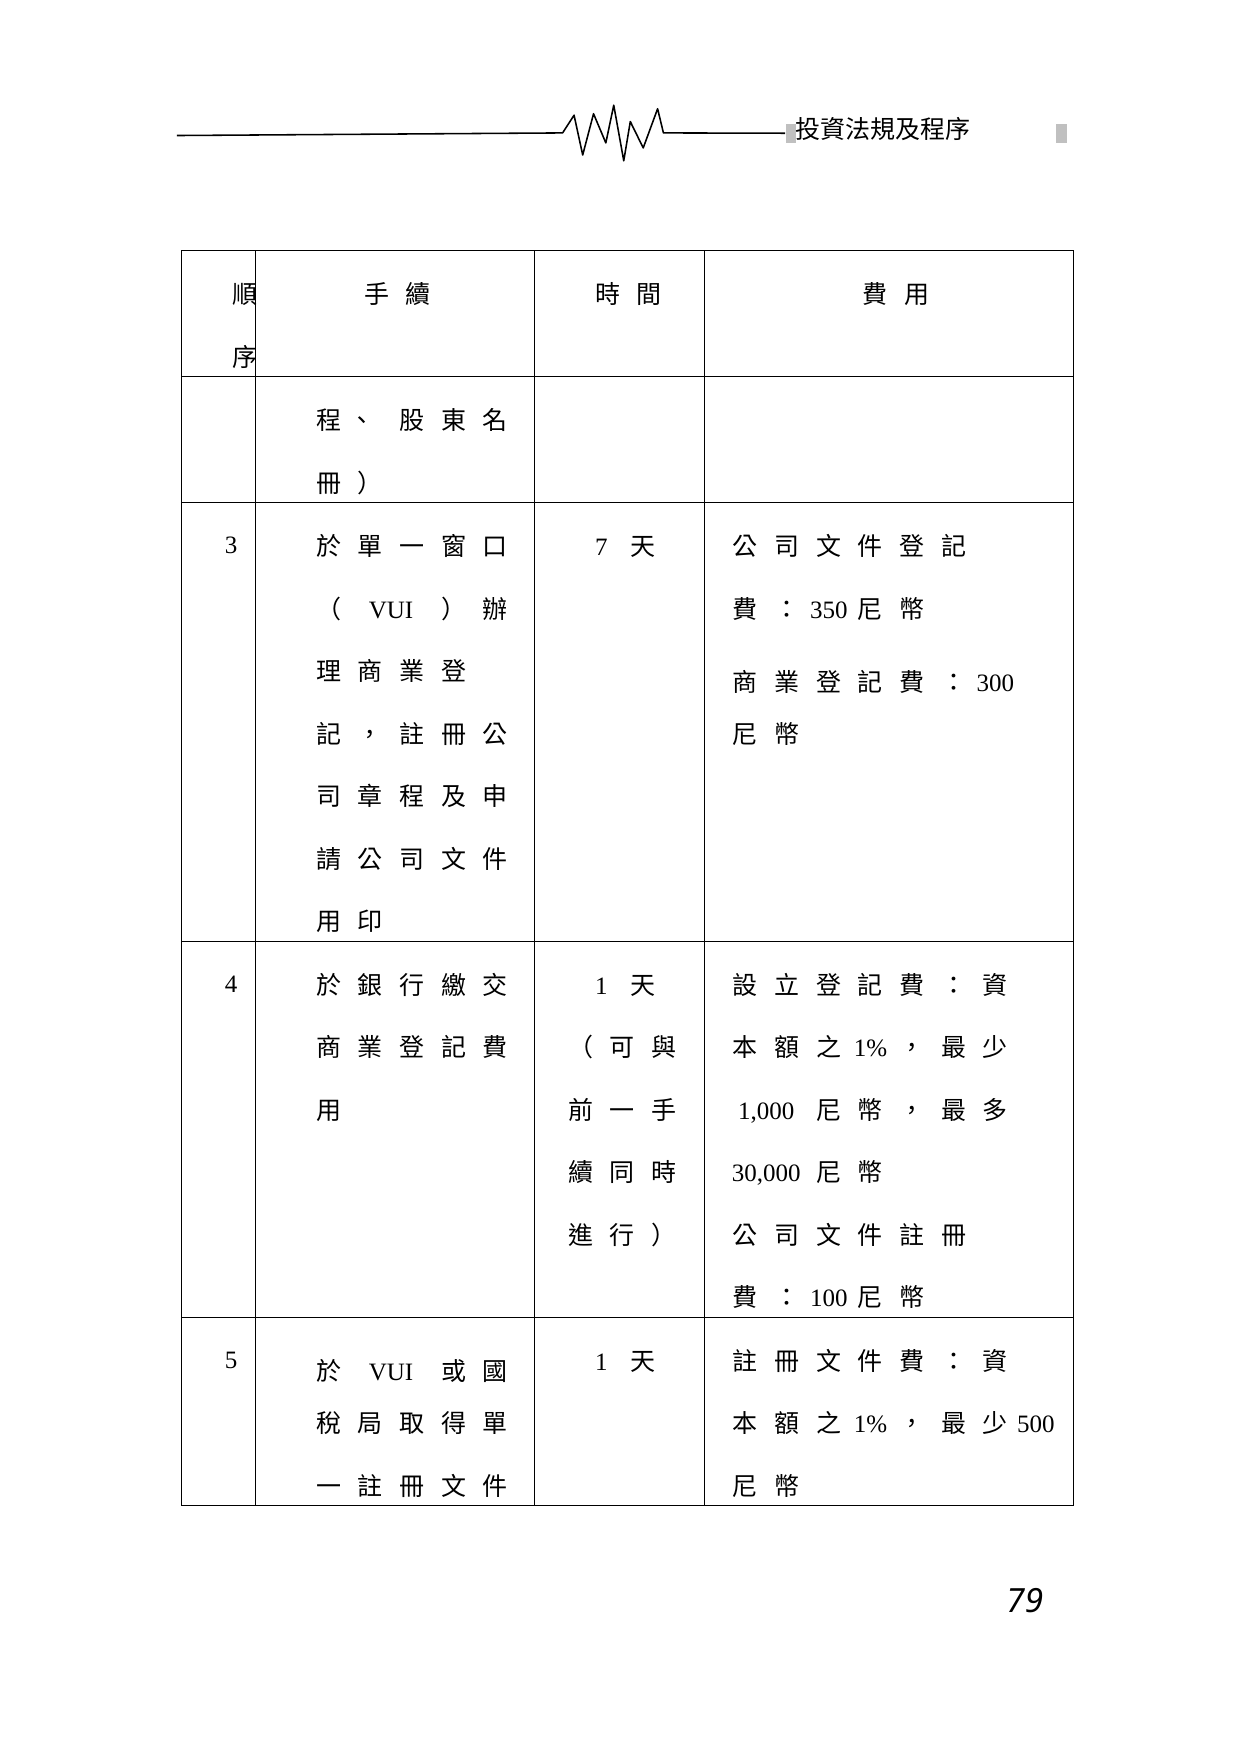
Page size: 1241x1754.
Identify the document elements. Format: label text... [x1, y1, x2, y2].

table_cell 設立登記費：資本額之1%，最少1,000尼幣，最多30,000尼幣 公司文件註冊費：100尼幣 [705, 942, 1073, 1317]
table_cell 1天 [535, 1318, 704, 1505]
table_cell 7天 [535, 503, 704, 941]
table_cell 5 [182, 1318, 255, 1505]
table_header 順序 [182, 251, 255, 376]
table_cell 1天（可與前一手續同時進行） [535, 942, 704, 1317]
table_cell 註冊文件費：資本額之1%，最少500尼幣 [705, 1318, 1073, 1505]
table_cell 於VUI或國稅局取得單一註冊文件 [256, 1318, 534, 1505]
table_cell 4 [182, 942, 255, 1317]
table_cell 程、股東名冊） [256, 377, 534, 502]
table_cell 公司文件登記費：350尼幣 商業登記費：300尼幣 [705, 503, 1073, 941]
table_cell [182, 377, 255, 502]
table_cell [705, 377, 1073, 502]
table_header 費用 [705, 251, 1073, 376]
table_header 時間 [535, 251, 704, 376]
table_cell 於單一窗口（VUI）辦理商業登記，註冊公司章程及申請公司文件用印 [256, 503, 534, 941]
table_header 手續 [256, 251, 534, 376]
table_cell [535, 377, 704, 502]
table_cell 於銀行繳交商業登記費用 [256, 942, 534, 1317]
table_cell 3 [182, 503, 255, 941]
